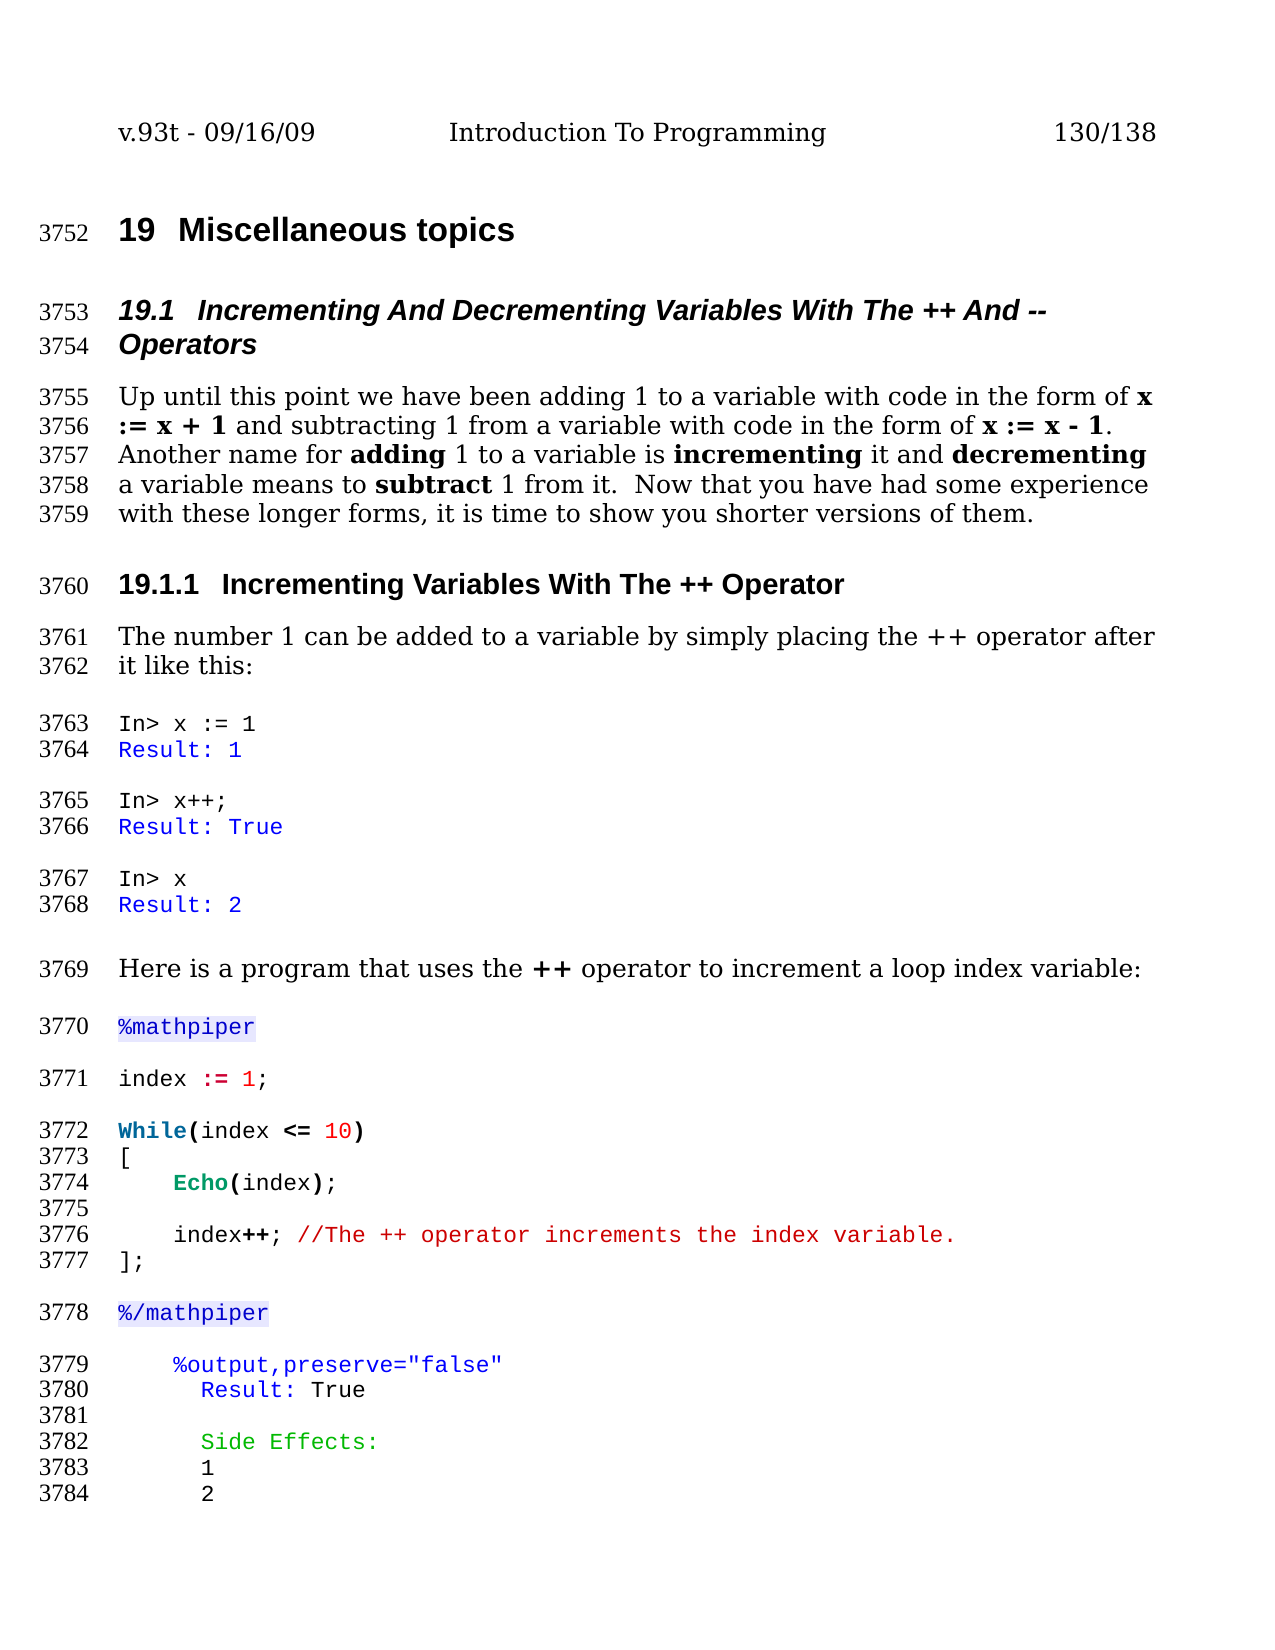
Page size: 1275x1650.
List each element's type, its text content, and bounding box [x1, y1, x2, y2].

text While(index <= 10) [118, 1119, 1157, 1145]
text 1 [118, 1457, 1157, 1483]
text %output,preserve="false" [118, 1353, 1157, 1379]
text ]; [118, 1249, 1157, 1275]
text In> x := 1 [118, 712, 1157, 738]
text The number 1 can be added to a variable by simply placing the ++ operator after it like this: [118, 622, 1157, 680]
text %mathpiper [118, 1016, 1157, 1042]
text Side Effects: [118, 1431, 1157, 1457]
text Up until this point we have been adding 1 to a variable with code in the form of x := x + 1 and subtracting 1 from a variable with code in the form of x := x - 1. Another name for adding 1 to a variable is incrementing it and decrementing a variable means to subtract 1 from it. Now that you have had some experience with these longer forms, it is time to show you shorter versions of them. [118, 381, 1157, 528]
text %/mathpiper [118, 1301, 1157, 1327]
subtitle Incrementing Variables With The ++ Operator [118, 567, 1157, 601]
text [ [118, 1145, 1157, 1171]
text Here is a program that uses the ++ operator to increment a loop index variable: [118, 954, 1157, 984]
subtitle Miscellaneous topics [118, 210, 1157, 248]
text In> x++; [118, 790, 1157, 816]
text Echo(index); [118, 1171, 1157, 1197]
text Result: 1 [118, 738, 1157, 764]
text index := 1; [118, 1068, 1157, 1093]
subtitle Incrementing And Decrementing Variables With The ++ And -- Operators [118, 293, 1157, 361]
text index++; //The ++ operator increments the index variable. [118, 1223, 1157, 1249]
text 2 [118, 1483, 1157, 1508]
text In> x [118, 868, 1157, 893]
text Result: True [118, 1379, 1157, 1405]
text Result: 2 [118, 893, 1157, 919]
text Result: True [118, 816, 1157, 842]
